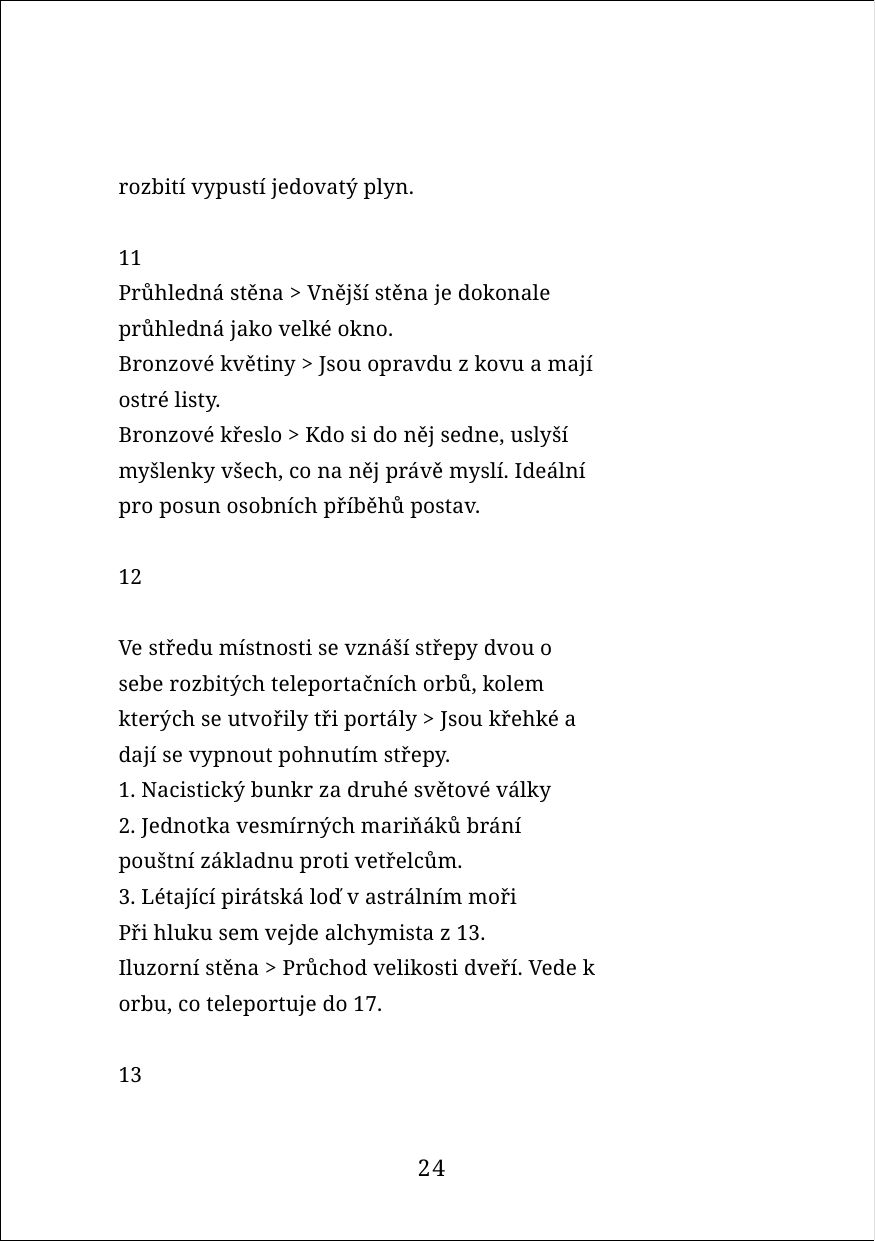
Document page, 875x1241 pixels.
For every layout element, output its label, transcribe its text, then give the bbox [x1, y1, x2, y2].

text rozbití vypustí jedovatý plyn. 11 Průhledná stěna > Vnější stěna je dokonale průhledná jako velké okno. Bronzové květiny > Jsou opravdu z kovu a mají ostré listy. Bronzové křeslo > Kdo si do něj sedne, uslyší myšlenky všech, co na něj právě myslí. Ideální pro posun osobních příběhů postav. 12 Ve středu místnosti se vznáší střepy dvou o sebe rozbitých teleportačních orbů, kolem kterých se utvořily tři portály > Jsou křehké a dají se vypnout pohnutím střepy. 1. Nacistický bunkr za druhé světové války 2. Jednotka vesmírných mariňáků brání pouštní základnu proti vetřelcům. 3. Létající pirátská loď v astrálním moři Při hluku sem vejde alchymista z 13. Iluzorní stěna > Průchod velikosti dveří. Vede k orbu, co teleportuje do 17. 13 [118, 172, 756, 1088]
